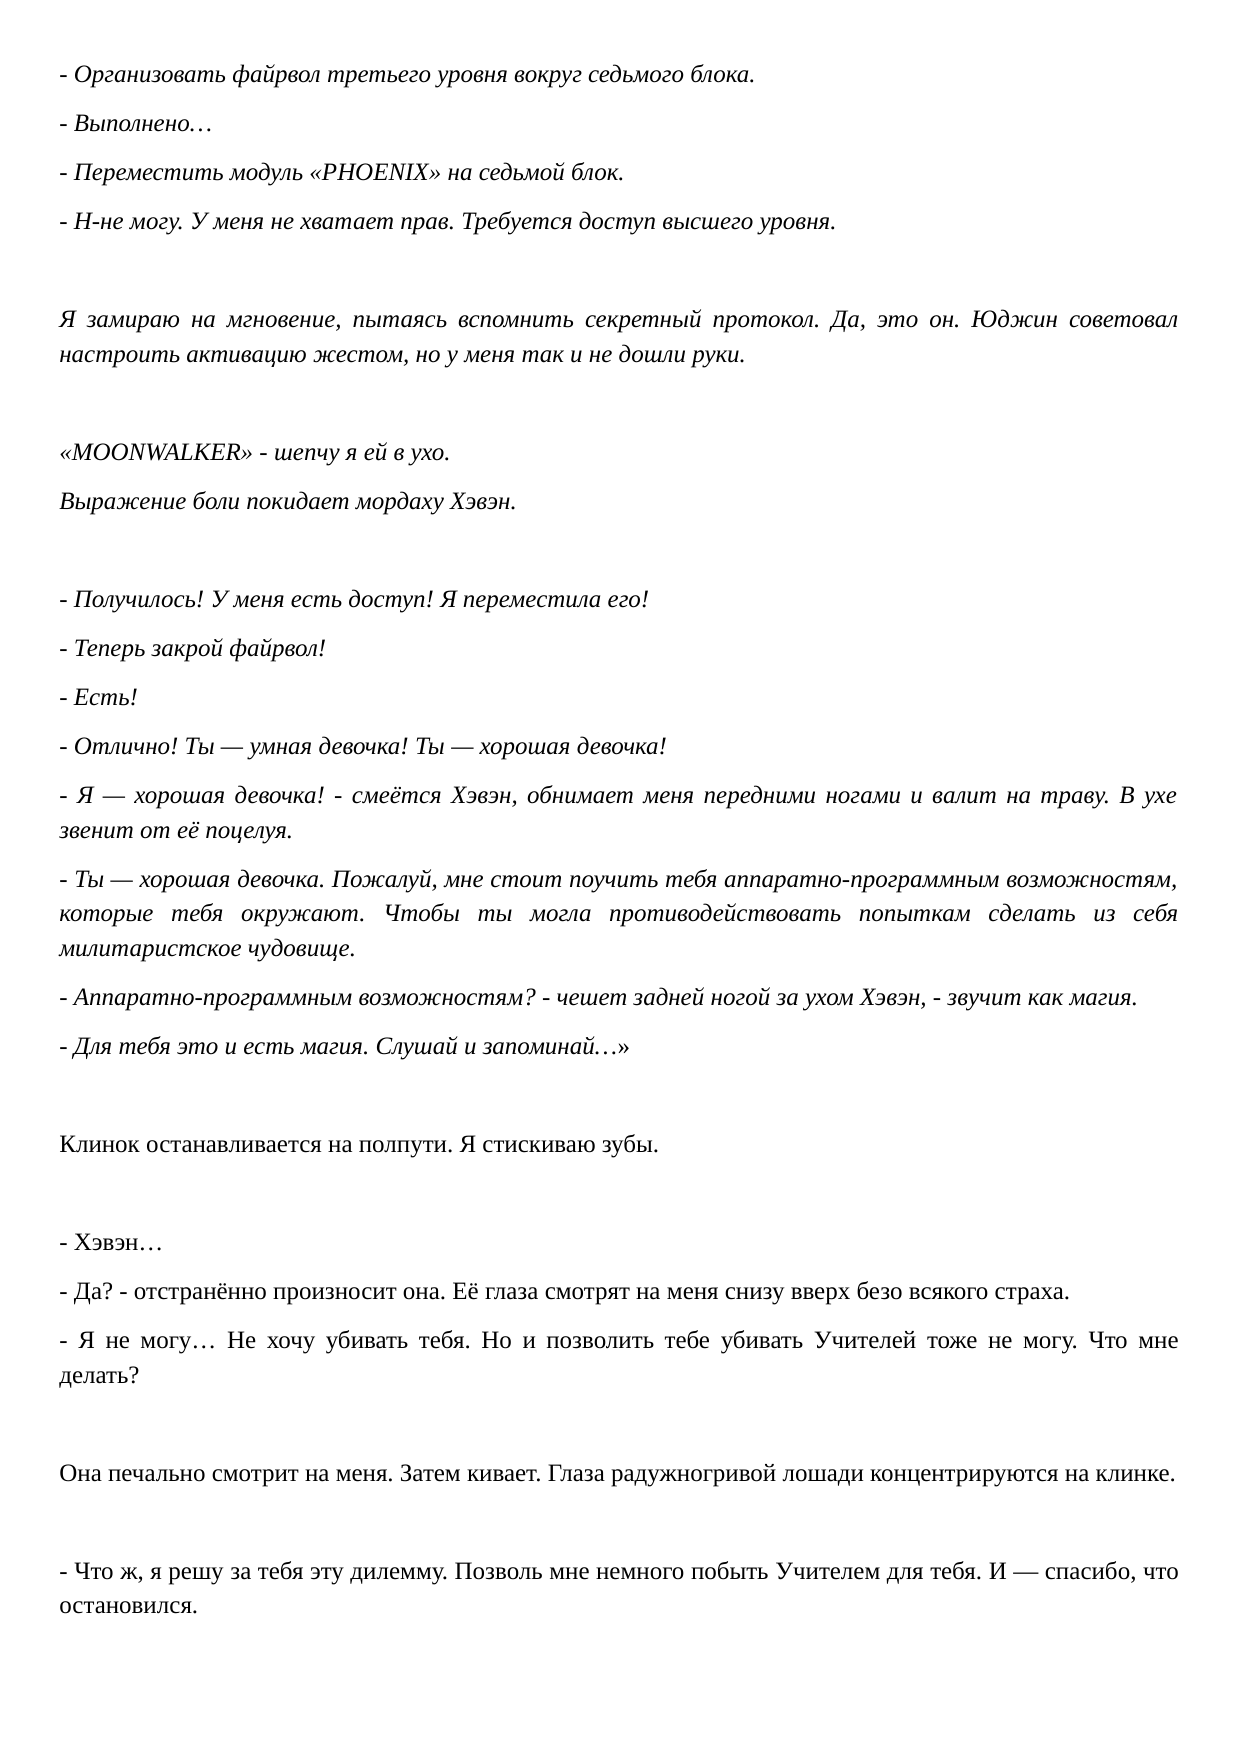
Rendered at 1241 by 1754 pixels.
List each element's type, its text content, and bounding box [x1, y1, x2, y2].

text - Что ж, я решу за тебя эту дилемму. Позволь мне немного побыть Учителем для тебя. И — спасибо, что остановился. [59, 1556, 1181, 1619]
text - Отлично! Ты — умная девочка! Ты — хорошая девочка! [59, 731, 1181, 760]
text «MOONWALKER» - шепчу я ей в ухо. [59, 437, 1181, 466]
text - Есть! [59, 682, 1181, 711]
text - Хэвэн… [59, 1227, 1181, 1256]
text - Для тебя это и есть магия. Слушай и запоминай…» [59, 1031, 1181, 1060]
text - Аппаратно-программным возможностям? - чешет задней ногой за ухом Хэвэн, - звучит как магия. [59, 982, 1181, 1011]
text Она печально смотрит на меня. Затем кивает. Глаза радужногривой лошади концентрируются на клинке. [59, 1458, 1181, 1487]
text - Я не могу… Не хочу убивать тебя. Но и позволить тебе убивать Учителей тоже не могу. Что мне делать? [59, 1325, 1181, 1389]
text Я замираю на мгновение, пытаясь вспомнить секретный протокол. Да, это он. Юджин советовал настроить активацию жестом, но у меня так и не дошли руки. [59, 304, 1181, 368]
text - Выполнено… [59, 108, 1181, 137]
text - Переместить модуль «PHOENIX» на седьмой блок. [59, 157, 1181, 186]
text - Ты — хорошая девочка. Пожалуй, мне стоит поучить тебя аппаратно-программным возможностям, которые тебя окружают. Чтобы ты могла противодействовать попыткам сделать из себя милитаристское чудовище. [59, 864, 1181, 962]
text - Да? - отстранённо произносит она. Её глаза смотрят на меня снизу вверх безо всякого страха. [59, 1276, 1181, 1305]
text Клинок останавливается на полпути. Я стискиваю зубы. [59, 1129, 1181, 1158]
text Выражение боли покидает мордаху Хэвэн. [59, 486, 1181, 515]
text - Организовать файрвол третьего уровня вокруг седьмого блока. [59, 59, 1181, 88]
text - Я — хорошая девочка! - смеётся Хэвэн, обнимает меня передними ногами и валит на траву. В ухе звенит от её поцелуя. [59, 780, 1181, 844]
text - Н-не могу. У меня не хватает прав. Требуется доступ высшего уровня. [59, 206, 1181, 235]
text - Теперь закрой файрвол! [59, 633, 1181, 662]
text - Получилось! У меня есть доступ! Я переместила его! [59, 584, 1181, 613]
